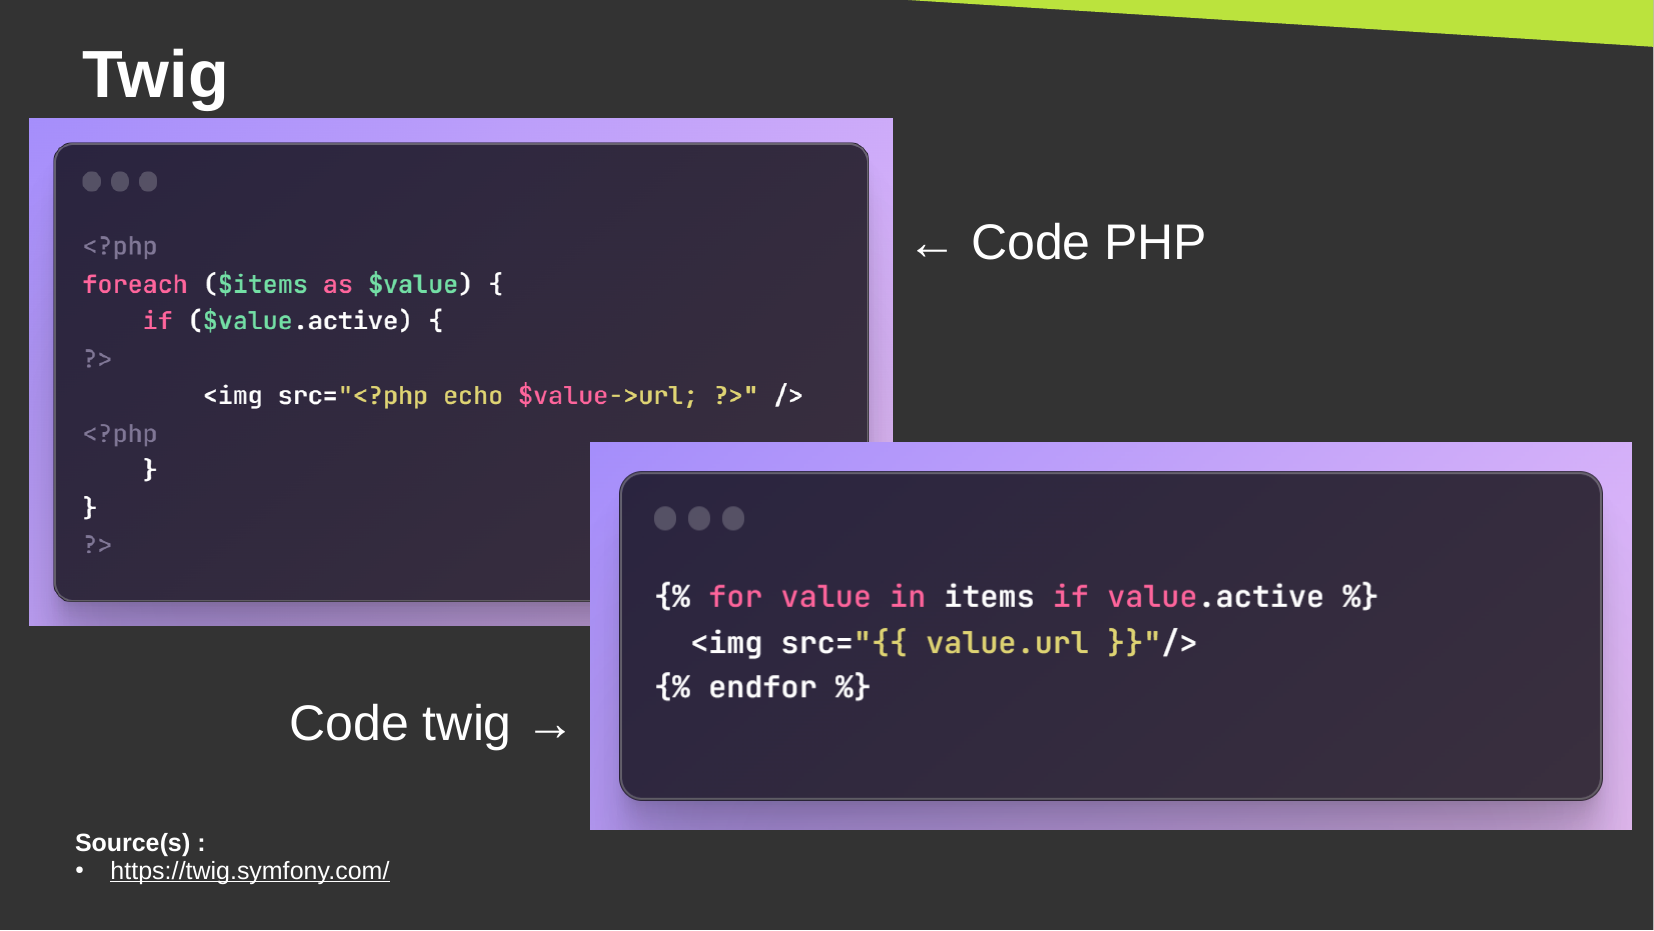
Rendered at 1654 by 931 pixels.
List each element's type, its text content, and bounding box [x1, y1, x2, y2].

picture [29, 118, 1632, 830]
text_box Code twig → [177, 687, 591, 758]
text_box ← Code PHP [892, 206, 1306, 278]
text_box Source(s) : https://twig.symfony.com/ [60, 821, 1546, 931]
title Twig [82, 37, 1571, 112]
text_box [908, 0, 1654, 47]
